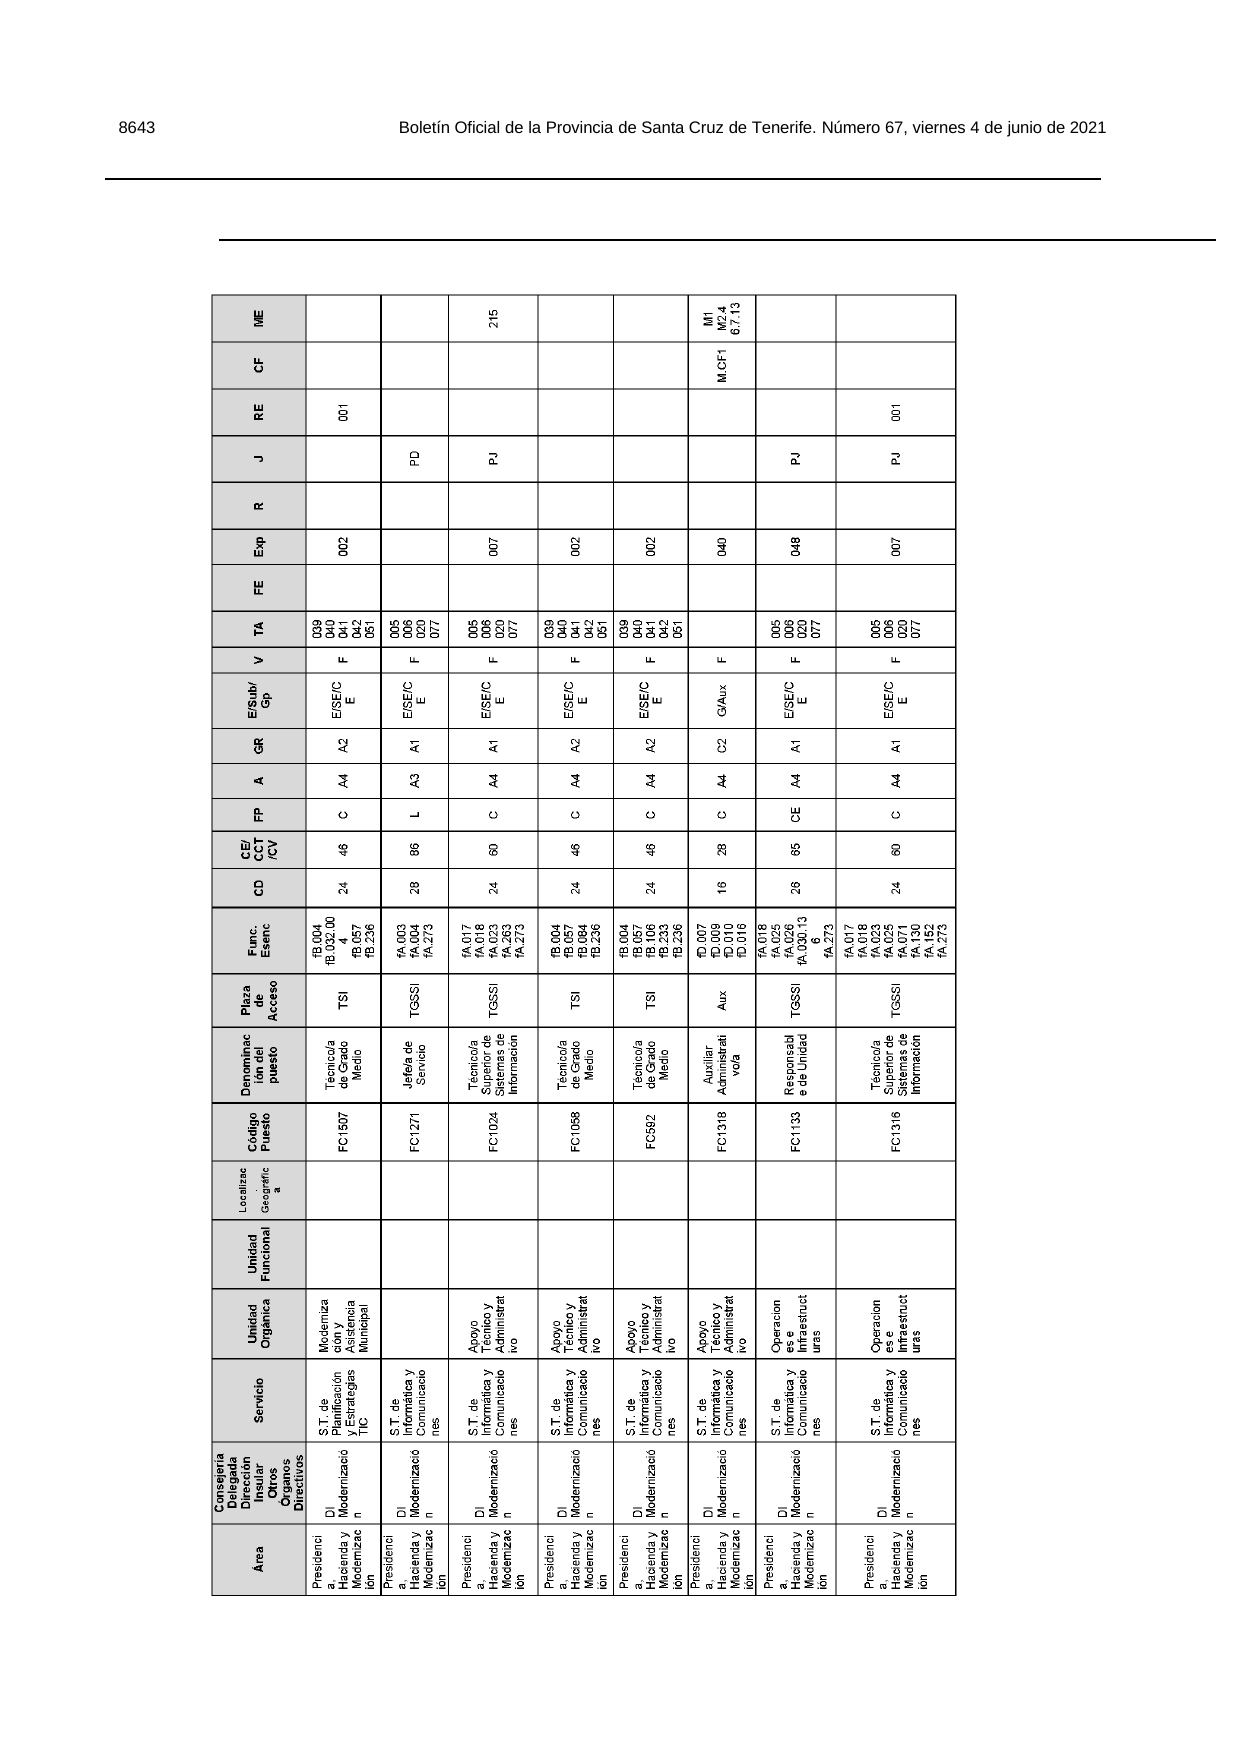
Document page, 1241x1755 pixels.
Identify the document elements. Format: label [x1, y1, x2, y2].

picture [118, 274, 1100, 1664]
